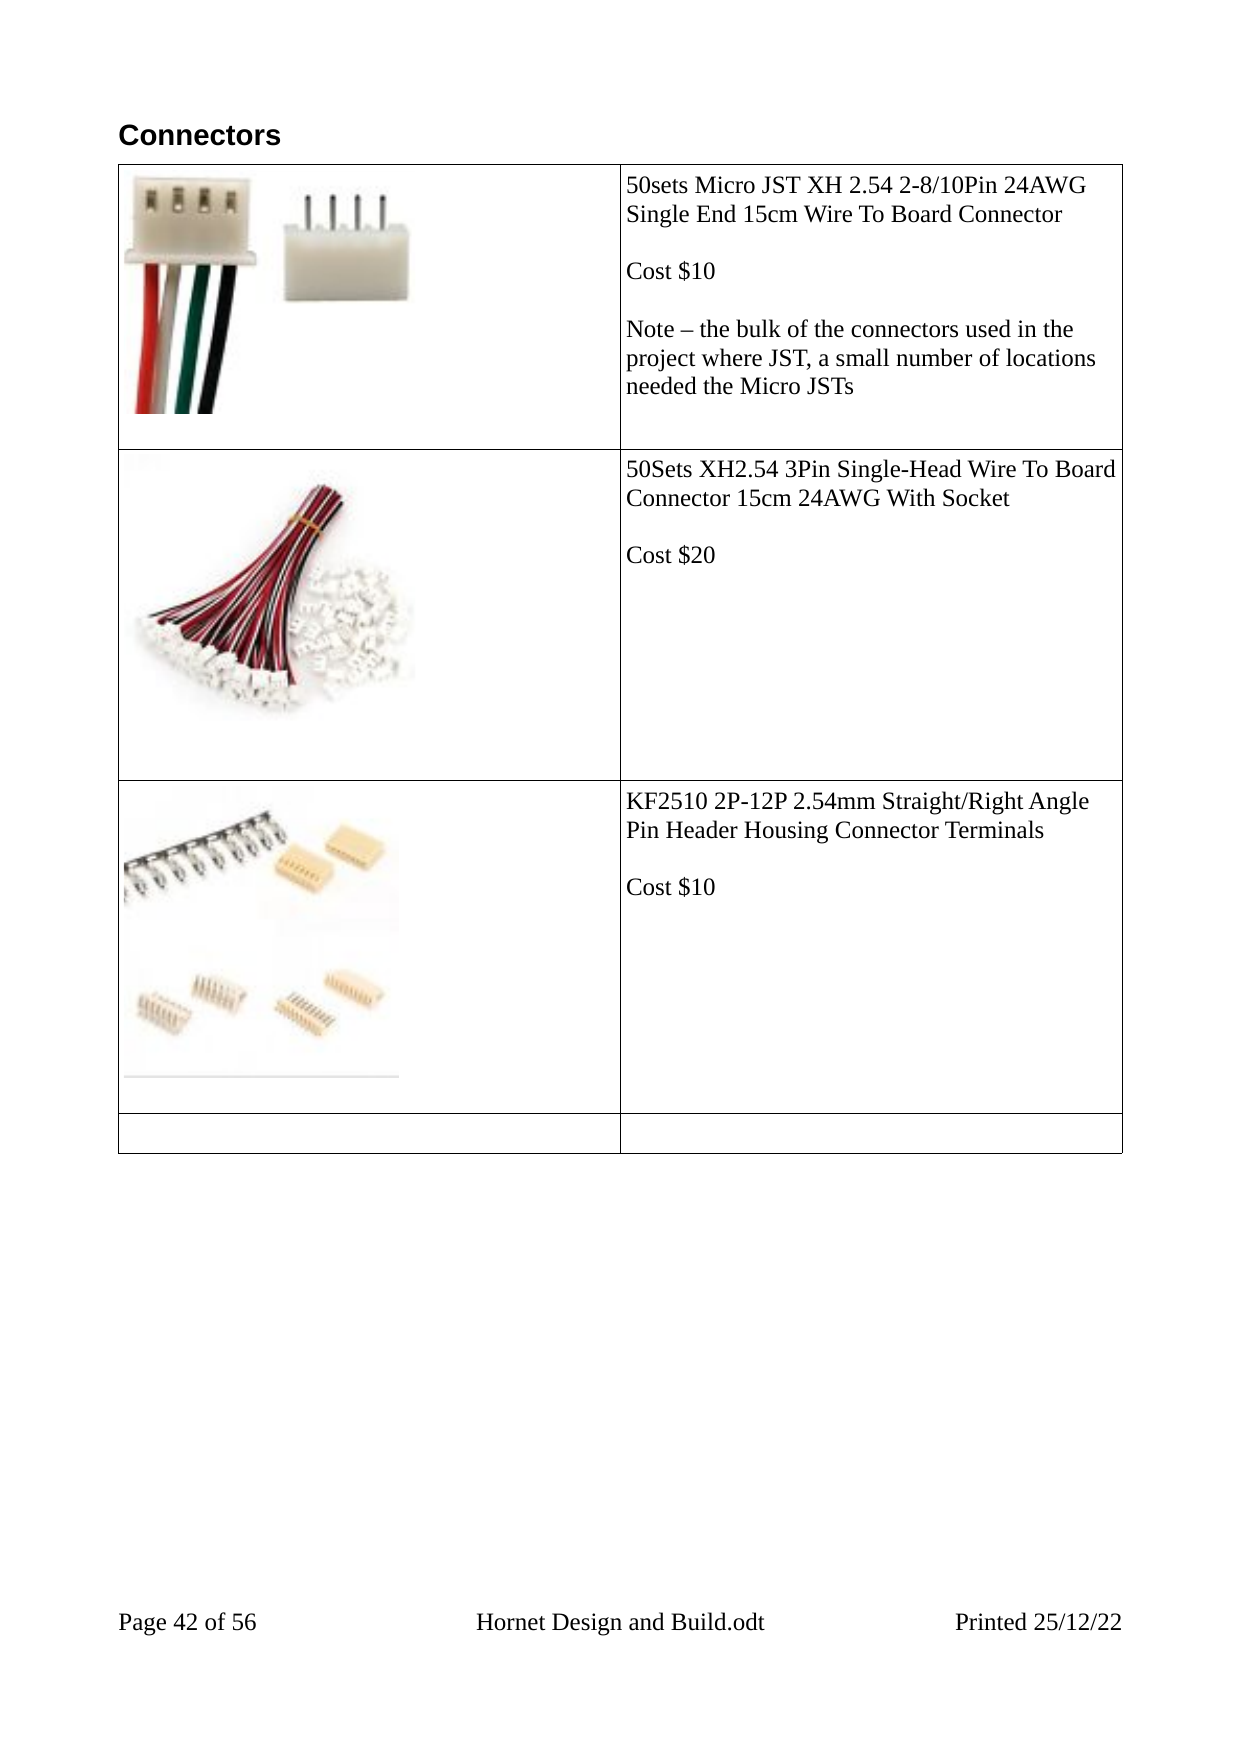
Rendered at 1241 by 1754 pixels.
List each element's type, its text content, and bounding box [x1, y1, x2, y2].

subtitle Connectors [118, 118, 1122, 152]
table_cell [119, 1114, 620, 1153]
table_header [119, 165, 620, 448]
table_cell [119, 781, 620, 1112]
table_cell [119, 450, 620, 780]
table_header 50sets Micro JST XH 2.54 2-8/10Pin 24AWG Single End 15cm Wire To Board Connector Cost $10 Note – the bulk of the connectors used in the project where JST, a small number of locations needed the Micro JSTs [621, 165, 1122, 448]
picture [123, 786, 399, 1078]
table_cell KF2510 2P-12P 2.54mm Straight/Right Angle Pin Header Housing Connector Terminals Cost $10 [621, 781, 1122, 1112]
picture [123, 170, 416, 414]
table_cell 50Sets XH2.54 3Pin Single-Head Wire To Board Connector 15cm 24AWG With Socket Cost $20 [621, 450, 1122, 780]
table_cell [621, 1114, 1122, 1153]
picture [123, 454, 416, 746]
